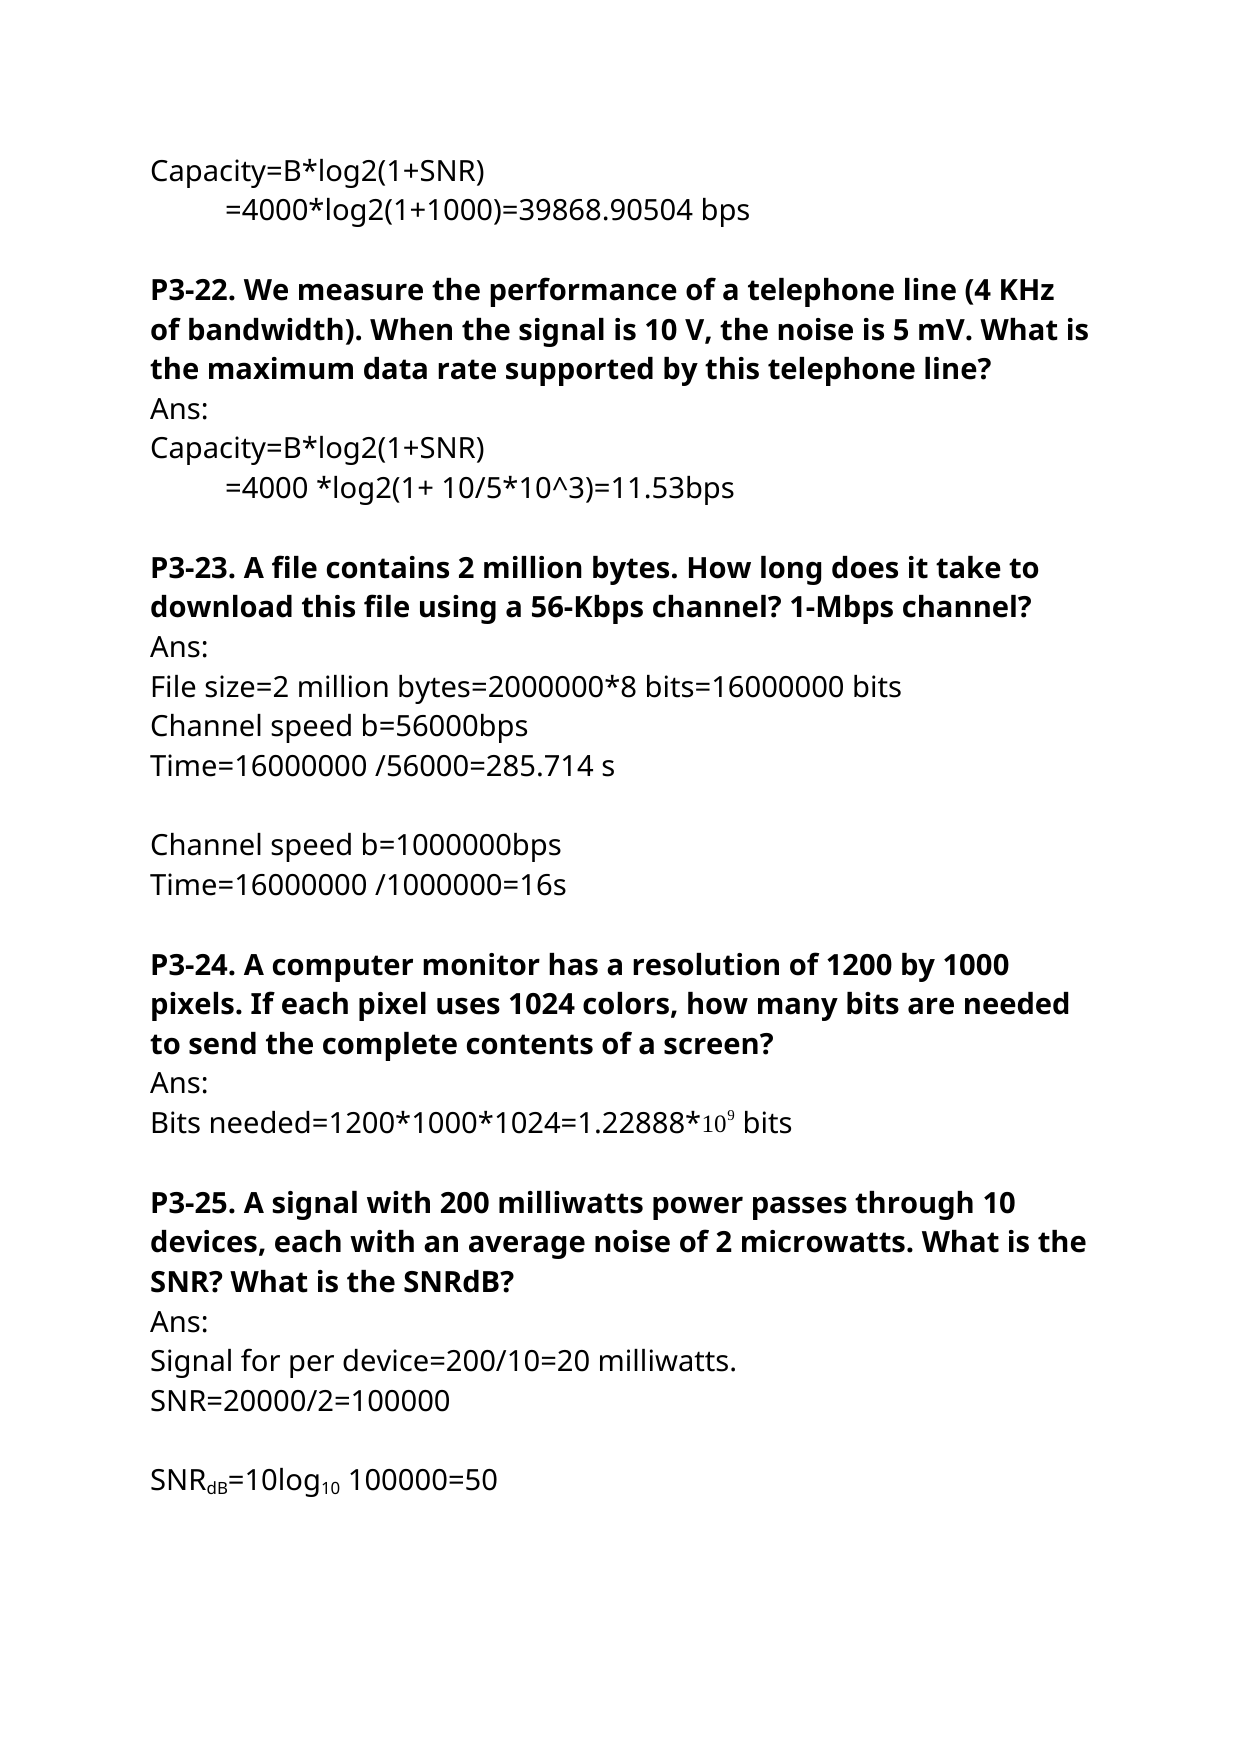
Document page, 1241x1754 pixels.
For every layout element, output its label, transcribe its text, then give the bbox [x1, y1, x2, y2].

text Channel speed b=1000000bps [150, 825, 1091, 864]
text Ans: [150, 1063, 1091, 1102]
text =4000*log2(1+1000)=39868.90504 bps [150, 190, 1091, 229]
text Time=16000000 /56000=285.714 s [150, 745, 1091, 785]
text Time=16000000 /1000000=16s [150, 864, 1091, 904]
text P3-25. A signal with 200 milliwatts power passes through 10 devices, each with an average noise of 2 microwatts. What is the SNR? What is the SNRdB? [150, 1182, 1091, 1301]
text P3-23. A file contains 2 million bytes. How long does it take to download this file using a 56-Kbps channel? 1-Mbps channel? [150, 547, 1091, 626]
text SNRdB=10log10 100000=50 [150, 1460, 1091, 1499]
text Ans: [150, 626, 1091, 666]
text Capacity=B*log2(1+SNR) [150, 428, 1091, 467]
text Channel speed b=56000bps [150, 706, 1091, 745]
text SNR=20000/2=100000 [150, 1380, 1091, 1420]
text Ans: [150, 388, 1091, 428]
text Ans: [150, 1301, 1091, 1341]
text Bits needed=1200*1000*1024=1.22888* bits [150, 1102, 1091, 1142]
text Capacity=B*log2(1+SNR) [150, 150, 1091, 190]
text P3-24. A computer monitor has a resolution of 1200 by 1000 pixels. If each pixel uses 1024 colors, how many bits are needed to send the complete contents of a screen? [150, 944, 1091, 1063]
text File size=2 million bytes=2000000*8 bits=16000000 bits [150, 666, 1091, 706]
text =4000 *log2(1+ 10/5*10^3)=11.53bps [150, 467, 1091, 507]
text P3-22. We measure the performance of a telephone line (4 KHz of bandwidth). When the signal is 10 V, the noise is 5 mV. What is the maximum data rate supported by this telephone line? [150, 269, 1091, 388]
text Signal for per device=200/10=20 milliwatts. [150, 1341, 1091, 1380]
